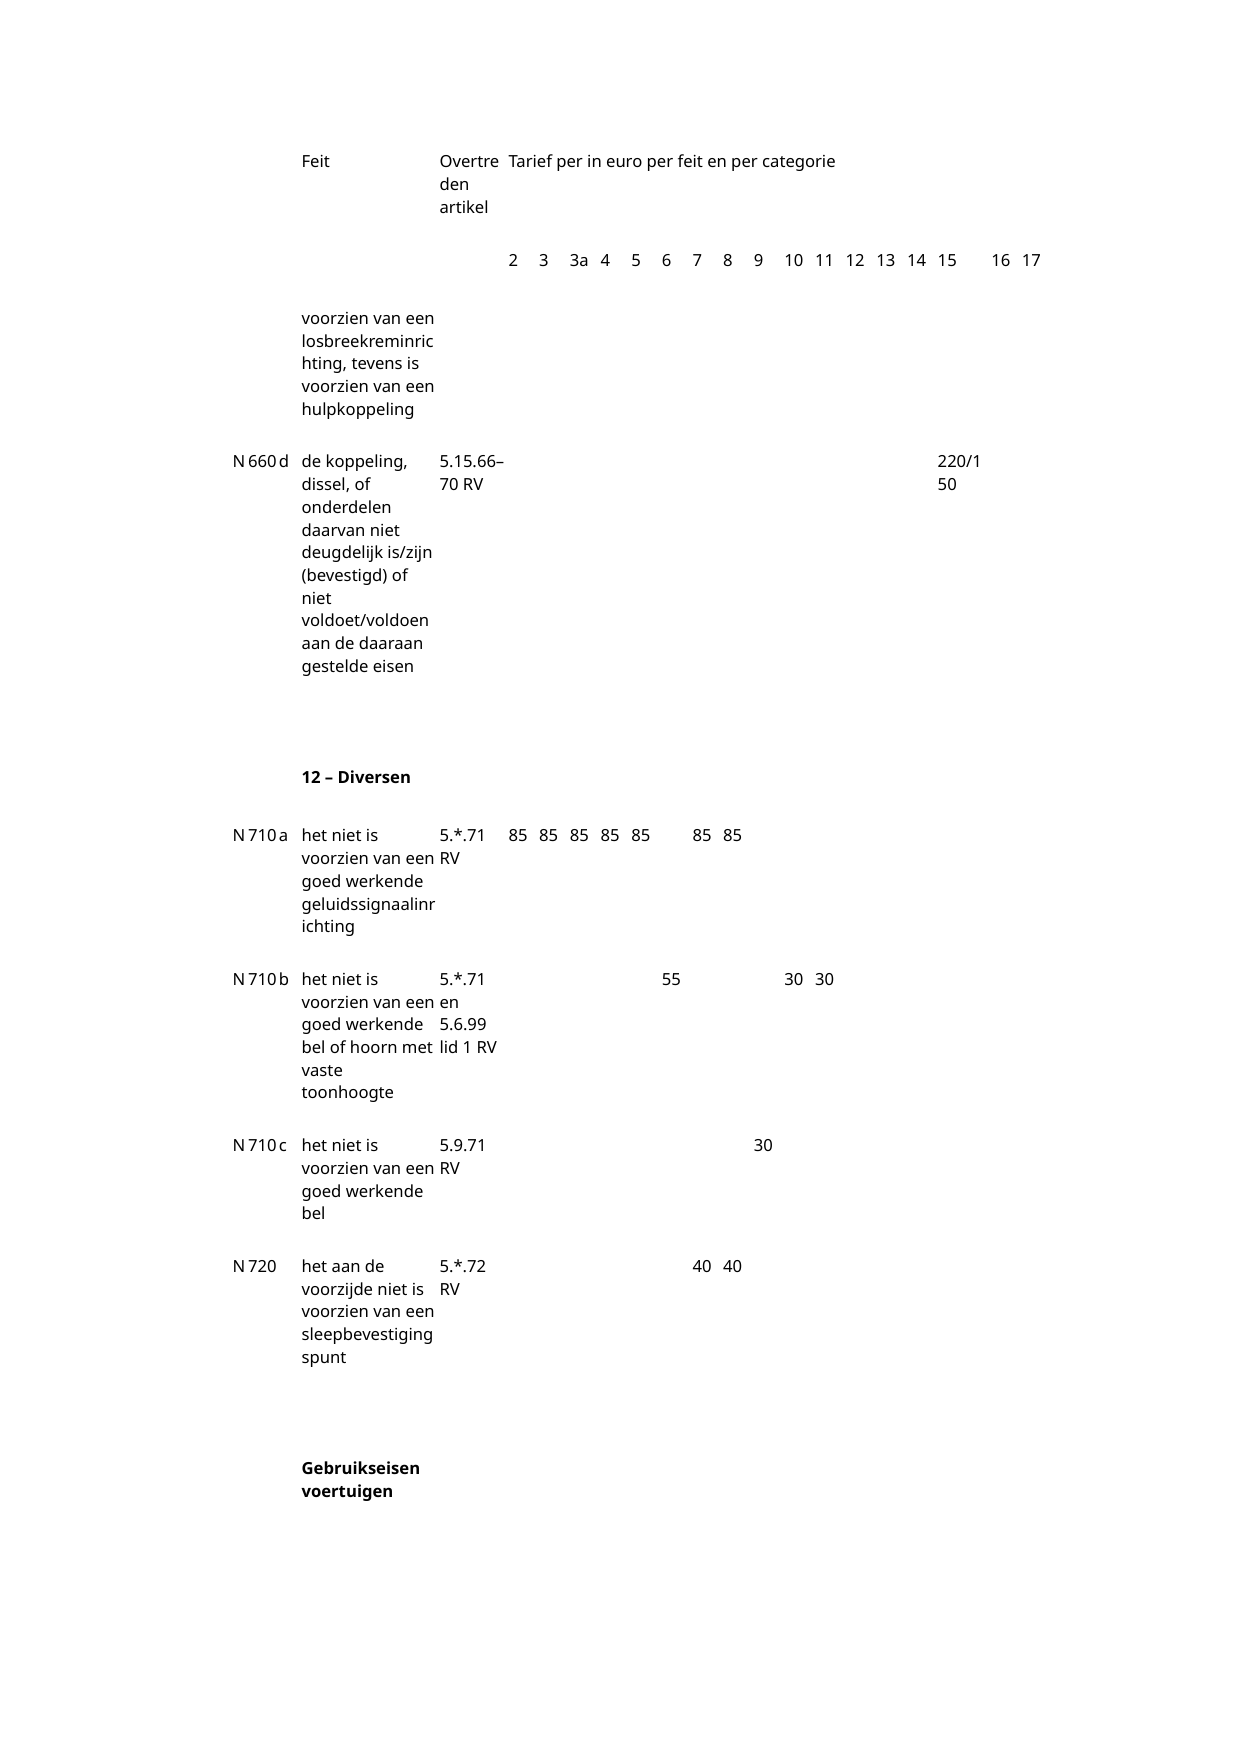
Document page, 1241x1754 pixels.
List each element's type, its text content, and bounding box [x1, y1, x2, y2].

table_cell [938, 766, 991, 824]
table_cell 12 – Diversen [301, 766, 439, 824]
table_cell N [233, 1255, 248, 1398]
table_header [248, 150, 278, 248]
table_cell [938, 307, 991, 450]
table_cell [876, 1134, 907, 1255]
table_cell [600, 1532, 631, 1591]
table_cell [248, 1457, 278, 1532]
table_cell [508, 450, 539, 707]
table_cell [723, 1532, 753, 1591]
table_cell [784, 1134, 815, 1255]
table_cell [279, 766, 301, 824]
table_cell [754, 1457, 784, 1532]
table_cell [279, 1398, 301, 1457]
table_cell [845, 968, 876, 1134]
table_cell [907, 1398, 937, 1457]
table_cell [784, 1255, 815, 1398]
table_cell [907, 766, 937, 824]
table_cell [570, 1398, 600, 1457]
table_cell [631, 707, 662, 766]
table_cell [248, 1398, 278, 1457]
table_cell [938, 824, 991, 968]
table_cell [754, 1255, 784, 1398]
table_cell [723, 307, 753, 450]
table_cell 3a [570, 248, 600, 307]
table_cell 10 [784, 248, 815, 307]
table_cell [1022, 1532, 1053, 1591]
table_cell [938, 1134, 991, 1255]
table_cell [754, 1398, 784, 1457]
table_cell [692, 1134, 723, 1255]
table_cell 30 [815, 968, 845, 1134]
table_cell het niet is voorzien van een goed werkende bel [301, 1134, 439, 1255]
table_cell 5.*.71 RV [439, 824, 508, 968]
table_cell [1022, 968, 1053, 1134]
table_cell [907, 1134, 937, 1255]
table_cell 5 [631, 248, 662, 307]
table_cell [1022, 824, 1053, 968]
table_cell [784, 307, 815, 450]
table_cell [248, 248, 278, 307]
table_cell 8 [723, 248, 753, 307]
table_cell [600, 707, 631, 766]
table_cell [845, 824, 876, 968]
table_cell [539, 1532, 569, 1591]
table_cell [876, 968, 907, 1134]
table_cell [991, 968, 1022, 1134]
table_cell [845, 450, 876, 707]
table_cell [631, 1398, 662, 1457]
table_header [279, 150, 301, 248]
table_cell N [233, 824, 248, 968]
table_cell [631, 1255, 662, 1398]
table_cell [754, 307, 784, 450]
table_cell [723, 707, 753, 766]
table_header Overtreden artikel [439, 150, 508, 248]
table_cell [439, 766, 508, 824]
table_cell [1022, 307, 1053, 450]
table_cell [876, 707, 907, 766]
table_cell [233, 1532, 248, 1591]
table_cell [600, 1134, 631, 1255]
table_cell [815, 1255, 845, 1398]
table_cell [508, 1255, 539, 1398]
table_cell [662, 766, 692, 824]
table_cell [784, 1532, 815, 1591]
table_cell 85 [508, 824, 539, 968]
table_cell [439, 248, 508, 307]
table_cell [600, 1457, 631, 1532]
table_cell [631, 766, 662, 824]
table_cell 5.*.71 en 5.6.99 lid 1 RV [439, 968, 508, 1134]
table_cell [301, 248, 439, 307]
table_cell 4 [600, 248, 631, 307]
table_cell [991, 450, 1022, 707]
table_cell [991, 307, 1022, 450]
table_cell [539, 968, 569, 1134]
table_cell 11 [815, 248, 845, 307]
table_cell [991, 1255, 1022, 1398]
table_cell [845, 1134, 876, 1255]
table_cell [876, 1255, 907, 1398]
table_cell [233, 1398, 248, 1457]
table_cell 30 [754, 1134, 784, 1255]
table_cell [508, 1532, 539, 1591]
table_cell 13 [876, 248, 907, 307]
table_cell [439, 1398, 508, 1457]
table_cell [1022, 766, 1053, 824]
table_cell [907, 1457, 937, 1532]
table_cell [815, 307, 845, 450]
table_cell [784, 707, 815, 766]
table_cell N [233, 1134, 248, 1255]
table_cell [279, 1532, 301, 1591]
table_cell de koppeling, dissel, of onderdelen daarvan niet deugdelijk is/zijn (bevestigd) of niet voldoet/voldoen aan de daaraan gestelde eisen [301, 450, 439, 707]
table_cell [754, 766, 784, 824]
table_cell [692, 450, 723, 707]
table_cell [600, 766, 631, 824]
table_cell [570, 450, 600, 707]
table_cell [508, 968, 539, 1134]
table_cell 2 [508, 248, 539, 307]
table_cell 16 [991, 248, 1022, 307]
table_cell [508, 707, 539, 766]
table_cell [662, 824, 692, 968]
table_cell [723, 1398, 753, 1457]
table_cell [845, 1255, 876, 1398]
table_cell 3 [539, 248, 569, 307]
table_cell [845, 307, 876, 450]
table_cell [570, 1457, 600, 1532]
table_cell [662, 450, 692, 707]
table_cell [662, 1457, 692, 1532]
table_cell 710 [248, 1134, 278, 1255]
table_header [233, 150, 248, 248]
table_cell [876, 1532, 907, 1591]
table_cell [233, 707, 248, 766]
table_cell [301, 1398, 439, 1457]
table_cell [723, 766, 753, 824]
table_cell [600, 450, 631, 707]
table_cell voorzien van een losbreekreminrichting, tevens is voorzien van een hulpkoppeling [301, 307, 439, 450]
table_cell [600, 1398, 631, 1457]
table_cell 7 [692, 248, 723, 307]
table_cell [692, 1457, 723, 1532]
table_cell [784, 824, 815, 968]
table_cell [508, 307, 539, 450]
table_cell [692, 766, 723, 824]
table_cell [815, 1398, 845, 1457]
table_cell [279, 1255, 301, 1398]
table_cell 710 [248, 824, 278, 968]
table_cell [938, 1532, 991, 1591]
table_cell [279, 707, 301, 766]
table_cell [631, 1532, 662, 1591]
table_cell [991, 824, 1022, 968]
table_cell [508, 1457, 539, 1532]
table_cell [784, 450, 815, 707]
table_cell [723, 968, 753, 1134]
table_cell [845, 1457, 876, 1532]
table_cell [508, 766, 539, 824]
table_cell [539, 450, 569, 707]
table_cell 9 [754, 248, 784, 307]
table_cell [662, 1398, 692, 1457]
table_cell [539, 1457, 569, 1532]
table_cell N [233, 968, 248, 1134]
table_cell [754, 707, 784, 766]
table_cell [692, 707, 723, 766]
table_cell [248, 766, 278, 824]
table_cell 5.9.71 RV [439, 1134, 508, 1255]
table_cell 85 [723, 824, 753, 968]
table_cell 40 [692, 1255, 723, 1398]
table_cell [570, 307, 600, 450]
table_cell [1022, 1398, 1053, 1457]
table_cell [815, 824, 845, 968]
table_cell [723, 1457, 753, 1532]
table_cell [662, 307, 692, 450]
table_cell [784, 1457, 815, 1532]
table_cell [845, 707, 876, 766]
table_header Feit [301, 150, 439, 248]
table_cell [539, 707, 569, 766]
table_cell 15 [938, 248, 991, 307]
table_cell [301, 1532, 439, 1591]
table_cell [991, 1457, 1022, 1532]
table_cell [692, 1532, 723, 1591]
table_cell Gebruikseisen voertuigen [301, 1457, 439, 1532]
table_cell [723, 1134, 753, 1255]
table_cell [815, 450, 845, 707]
table_cell [876, 1398, 907, 1457]
table_cell [907, 1255, 937, 1398]
table_cell [631, 450, 662, 707]
table_cell b [279, 968, 301, 1134]
table_cell 40 [723, 1255, 753, 1398]
table_cell [907, 707, 937, 766]
table_cell [845, 1398, 876, 1457]
table_cell [754, 1532, 784, 1591]
table_cell [279, 248, 301, 307]
table_cell [662, 707, 692, 766]
table_cell d [279, 450, 301, 707]
table_cell [631, 1134, 662, 1255]
table_cell [233, 307, 248, 450]
table_cell 30 [784, 968, 815, 1134]
table_cell [570, 1134, 600, 1255]
table_cell 6 [662, 248, 692, 307]
table_header Tarief per in euro per feit en per categorie [508, 150, 1053, 248]
table_cell [1022, 1134, 1053, 1255]
table_cell het aan de voorzijde niet is voorzien van een sleepbevestigingspunt [301, 1255, 439, 1398]
table_cell [539, 307, 569, 450]
table_cell [233, 248, 248, 307]
table_cell [1022, 450, 1053, 707]
table_cell 5.*.72 RV [439, 1255, 508, 1398]
table_cell [907, 1532, 937, 1591]
table_cell [845, 766, 876, 824]
table_cell [1022, 1255, 1053, 1398]
table_cell [876, 307, 907, 450]
table_cell [907, 968, 937, 1134]
table_cell 85 [631, 824, 662, 968]
table_cell [631, 307, 662, 450]
table_cell [815, 1457, 845, 1532]
table_cell [815, 1134, 845, 1255]
table_cell [233, 766, 248, 824]
table_cell [279, 1457, 301, 1532]
table_cell [631, 1457, 662, 1532]
table_cell c [279, 1134, 301, 1255]
table_cell N [233, 450, 248, 707]
table_cell [815, 766, 845, 824]
table_cell [248, 707, 278, 766]
table_cell [600, 968, 631, 1134]
table_cell [662, 1134, 692, 1255]
table_cell [439, 1457, 508, 1532]
table_cell [662, 1532, 692, 1591]
table_cell [692, 307, 723, 450]
table_cell a [279, 824, 301, 968]
table_cell [439, 307, 508, 450]
table_cell 660 [248, 450, 278, 707]
table_cell [876, 766, 907, 824]
table_cell 710 [248, 968, 278, 1134]
table_cell [876, 824, 907, 968]
table_cell [631, 968, 662, 1134]
table_cell [508, 1134, 539, 1255]
table_cell [301, 707, 439, 766]
table_cell [279, 307, 301, 450]
table_cell 220/150 [938, 450, 991, 707]
table_cell [815, 1532, 845, 1591]
table_cell [539, 1398, 569, 1457]
table_cell [570, 1255, 600, 1398]
table_cell [991, 1398, 1022, 1457]
table_cell [938, 1457, 991, 1532]
table_cell [754, 968, 784, 1134]
table_cell [570, 766, 600, 824]
table_cell [1022, 1457, 1053, 1532]
table_cell [876, 1457, 907, 1532]
table_cell [539, 766, 569, 824]
table_cell [784, 766, 815, 824]
table_cell [248, 1532, 278, 1591]
table_cell [570, 1532, 600, 1591]
table_cell [233, 1457, 248, 1532]
table_cell [815, 707, 845, 766]
table_cell 85 [539, 824, 569, 968]
table_cell [876, 450, 907, 707]
table_cell [938, 1398, 991, 1457]
table_cell [248, 307, 278, 450]
table_cell [754, 450, 784, 707]
table_cell het niet is voorzien van een goed werkende bel of hoorn met vaste toonhoogte [301, 968, 439, 1134]
table_cell [539, 1134, 569, 1255]
table_cell [570, 968, 600, 1134]
table_cell [784, 1398, 815, 1457]
table_cell [754, 824, 784, 968]
table_cell 720 [248, 1255, 278, 1398]
table_cell [570, 707, 600, 766]
table_cell [991, 766, 1022, 824]
table_cell [938, 707, 991, 766]
table_cell [439, 707, 508, 766]
table_cell [692, 968, 723, 1134]
table_cell [991, 1532, 1022, 1591]
table_cell 14 [907, 248, 937, 307]
table_cell [991, 1134, 1022, 1255]
table_cell [539, 1255, 569, 1398]
table_cell [991, 707, 1022, 766]
table_cell [1022, 707, 1053, 766]
table_cell 55 [662, 968, 692, 1134]
table_cell [439, 1532, 508, 1591]
table_cell [938, 968, 991, 1134]
table_cell 85 [692, 824, 723, 968]
table_cell 85 [600, 824, 631, 968]
table_cell [600, 1255, 631, 1398]
table_cell [723, 450, 753, 707]
table_cell [907, 307, 937, 450]
table_cell [907, 450, 937, 707]
table_cell 85 [570, 824, 600, 968]
table_cell [845, 1532, 876, 1591]
table_cell [692, 1398, 723, 1457]
table_cell [907, 824, 937, 968]
table_cell 12 [845, 248, 876, 307]
table_cell [662, 1255, 692, 1398]
table_cell 5.15.66–70 RV [439, 450, 508, 707]
table_cell [938, 1255, 991, 1398]
table_cell [600, 307, 631, 450]
table_cell het niet is voorzien van een goed werkende geluidssignaalinrichting [301, 824, 439, 968]
table_cell [508, 1398, 539, 1457]
table_cell 17 [1022, 248, 1053, 307]
